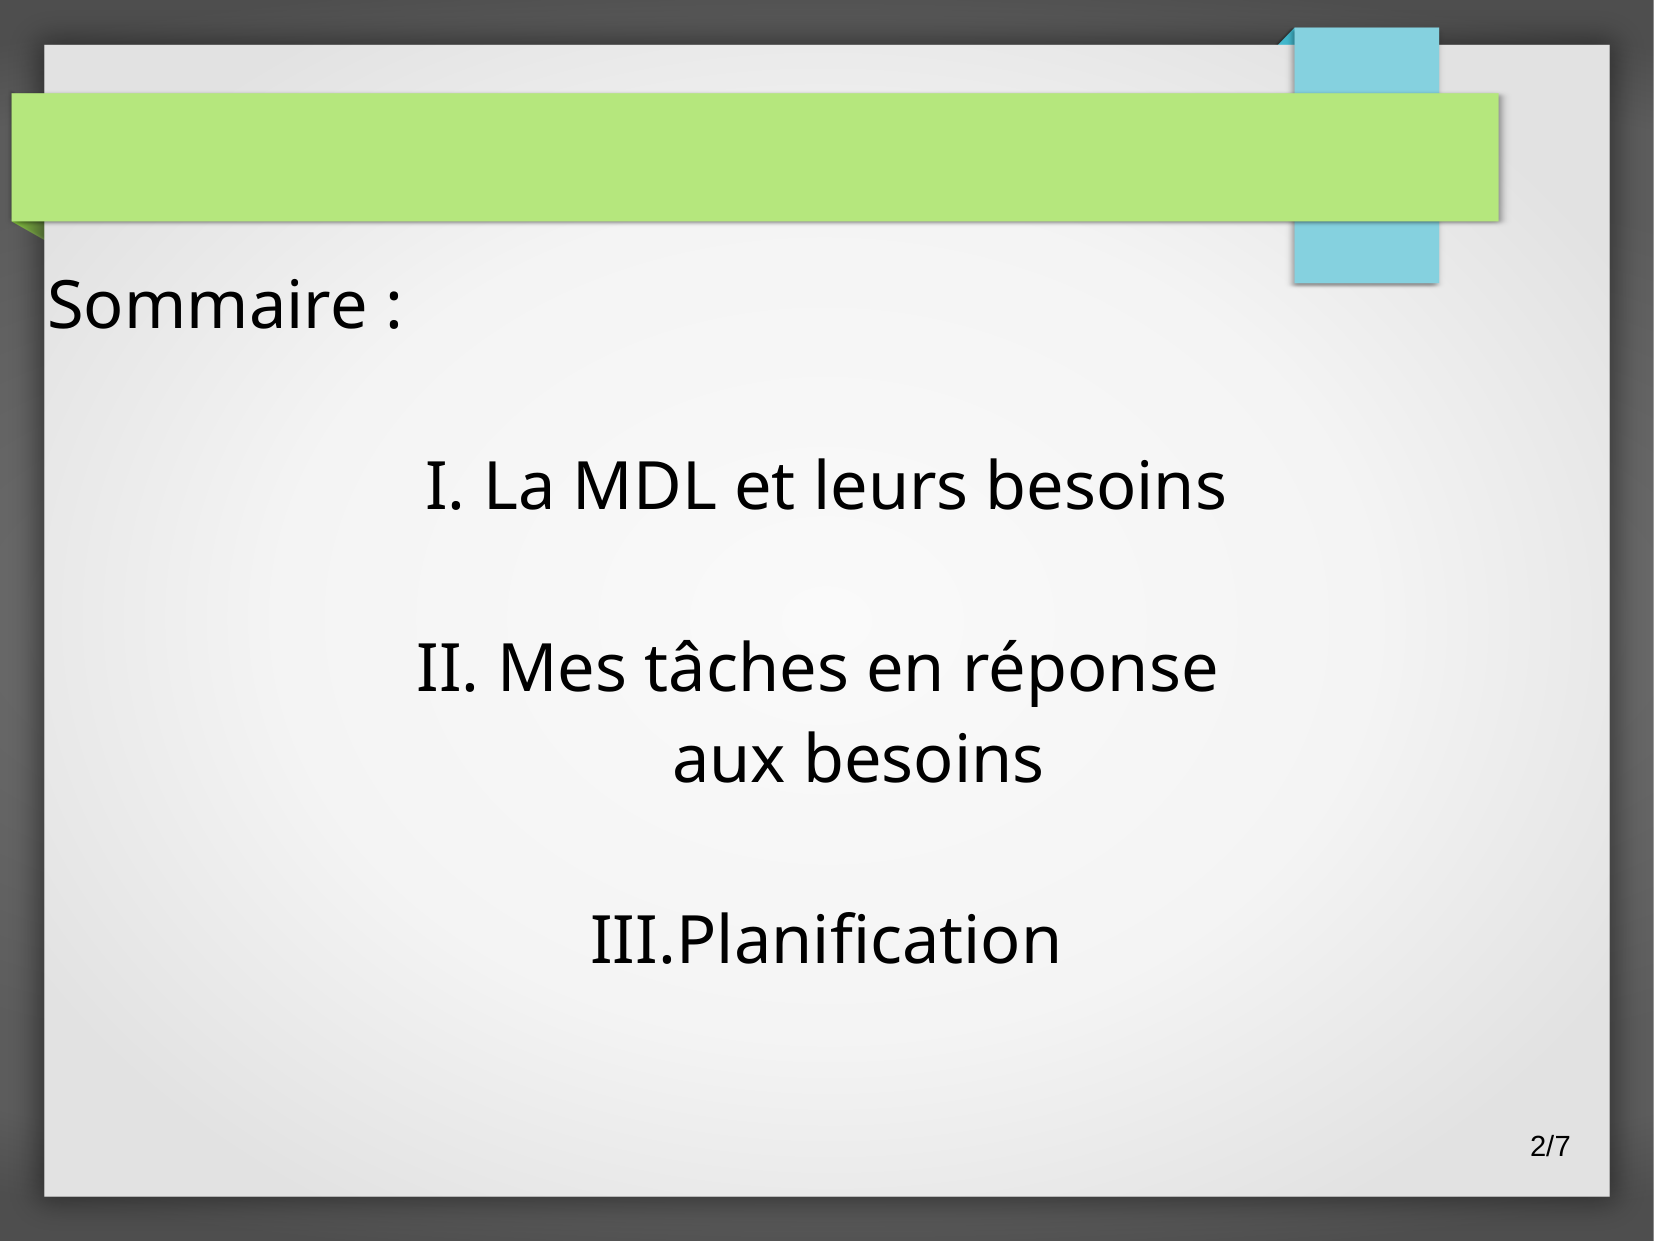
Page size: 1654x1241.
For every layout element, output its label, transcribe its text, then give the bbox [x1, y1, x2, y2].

subtitle Sommaire : La MDL et leurs besoins Mes tâches en réponse aux besoins Planification [47, 47, 1607, 1193]
picture [0, 0, 1654, 1241]
